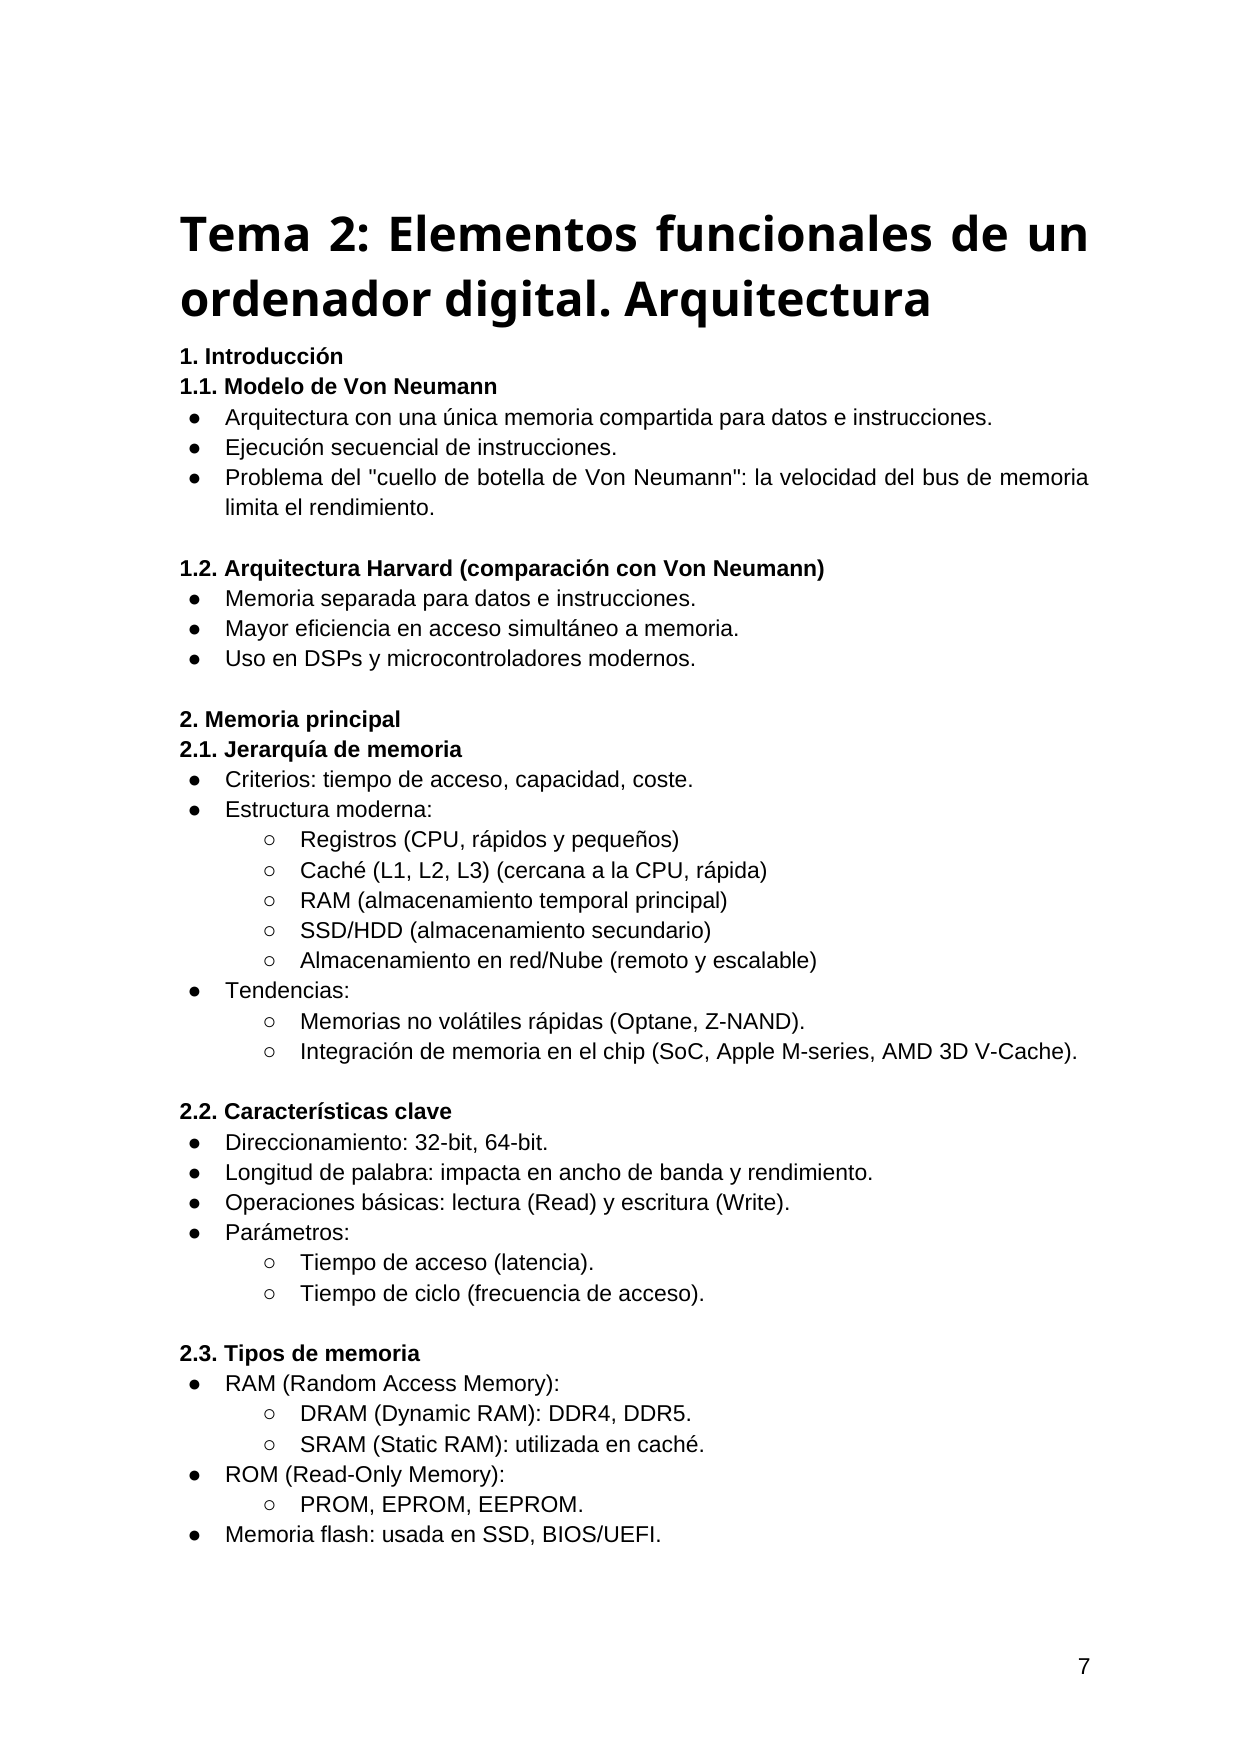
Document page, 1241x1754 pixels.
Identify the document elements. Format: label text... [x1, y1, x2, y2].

list ROM (Read-Only Memory): [187, 1461, 1090, 1487]
list Caché (L1, L2, L3) (cercana a la CPU, rápida) [262, 857, 1090, 883]
list DRAM (Dynamic RAM): DDR4, DDR5. [262, 1400, 1090, 1427]
list Problema del "cuello de botella de Von Neumann": la velocidad del bus de memoria limita el rendimiento. [187, 464, 1090, 521]
list Integración de memoria en el chip (SoC, Apple M-series, AMD 3D V-Cache). [262, 1038, 1090, 1064]
text 2.1. Jerarquía de memoria [179, 736, 1090, 762]
text 2. Memoria principal [179, 706, 1090, 732]
list Memorias no volátiles rápidas (Optane, Z-NAND). [262, 1008, 1090, 1034]
list Ejecución secuencial de instrucciones. [187, 434, 1090, 460]
list Almacenamiento en red/Nube (remoto y escalable) [262, 947, 1090, 974]
text 1.1. Modelo de Von Neumann [179, 373, 1090, 400]
list Criterios: tiempo de acceso, capacidad, coste. [187, 766, 1090, 792]
list Longitud de palabra: impacta en ancho de banda y rendimiento. [187, 1159, 1090, 1185]
list Parámetros: [187, 1219, 1090, 1246]
text 1. Introducción [179, 343, 1090, 369]
subtitle Tema 2: Elementos funcionales de un ordenador digital. Arquitectura [179, 200, 1090, 331]
list Tiempo de acceso (latencia). [262, 1249, 1090, 1276]
list Direccionamiento: 32-bit, 64-bit. [187, 1128, 1090, 1155]
list Uso en DSPs y microcontroladores modernos. [187, 645, 1090, 672]
list Operaciones básicas: lectura (Read) y escritura (Write). [187, 1189, 1090, 1215]
list RAM (Random Access Memory): [187, 1370, 1090, 1397]
list SRAM (Static RAM): utilizada en caché. [262, 1431, 1090, 1457]
list Estructura moderna: [187, 796, 1090, 823]
list SSD/HDD (almacenamiento secundario) [262, 917, 1090, 943]
list RAM (almacenamiento temporal principal) [262, 887, 1090, 913]
text 2.3. Tipos de memoria [179, 1340, 1090, 1366]
list Mayor eficiencia en acceso simultáneo a memoria. [187, 615, 1090, 641]
list Memoria separada para datos e instrucciones. [187, 585, 1090, 611]
list Arquitectura con una única memoria compartida para datos e instrucciones. [187, 403, 1090, 430]
list Memoria flash: usada en SSD, BIOS/UEFI. [187, 1521, 1090, 1548]
list Tendencias: [187, 977, 1090, 1004]
text 1.2. Arquitectura Harvard (comparación con Von Neumann) [179, 554, 1090, 581]
list Registros (CPU, rápidos y pequeños) [262, 826, 1090, 853]
list PROM, EPROM, EEPROM. [262, 1491, 1090, 1517]
list Tiempo de ciclo (frecuencia de acceso). [262, 1279, 1090, 1306]
text 2.2. Características clave [179, 1098, 1090, 1125]
